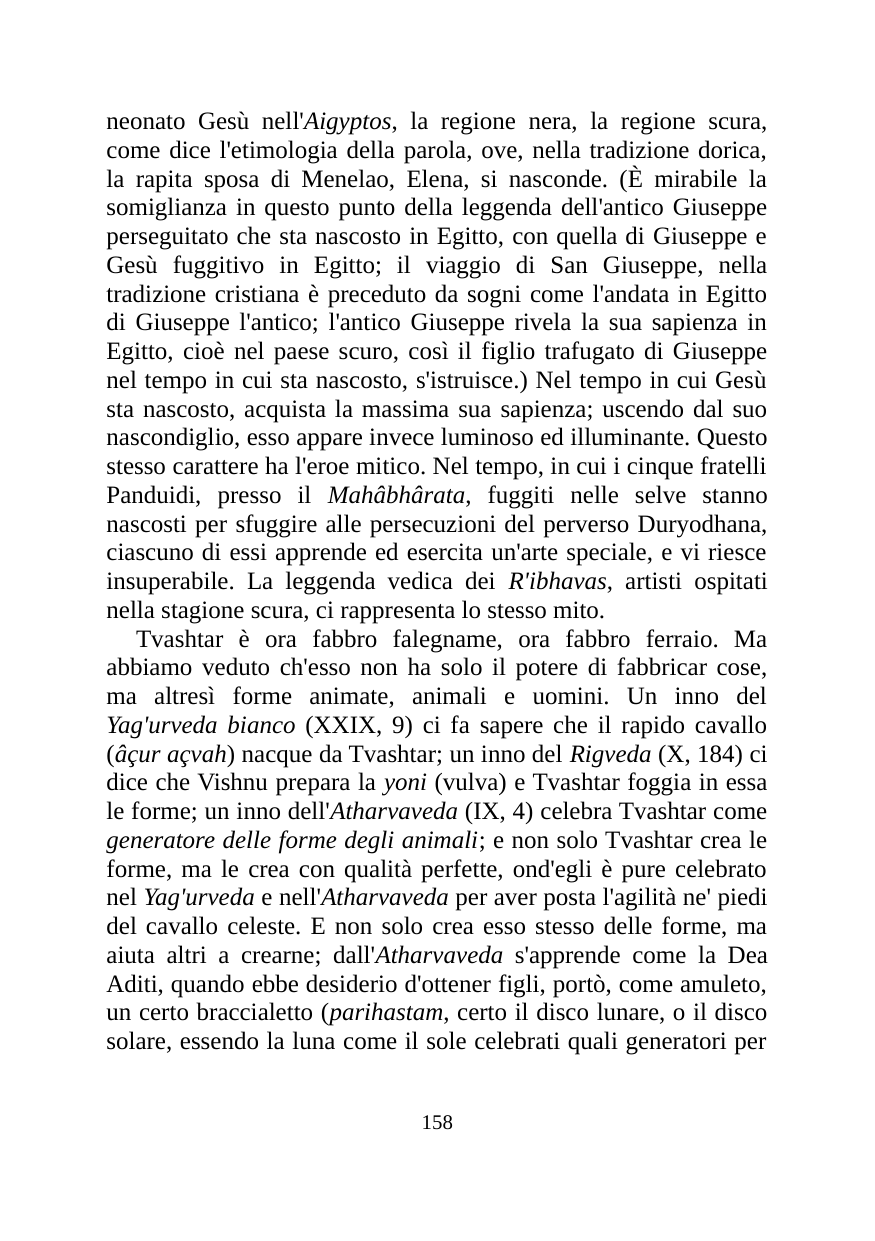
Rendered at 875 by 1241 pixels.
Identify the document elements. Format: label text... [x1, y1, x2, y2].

text Tvashtar è ora fabbro falegname, ora fabbro ferraio. Ma abbiamo veduto ch'esso non ha solo il potere di fabbricar cose, ma altresì forme animate, animali e uomini. Un inno del Yag'urveda bianco (XXIX, 9) ci fa sapere che il rapido cavallo (âçur açvah) nacque da Tvashtar; un inno del Rigveda (X, 184) ci dice che Vishnu prepara la yoni (vulva) e Tvashtar foggia in essa le forme; un inno dell'Atharvaveda (IX, 4) celebra Tvashtar come generatore delle forme degli animali; e non solo Tvashtar crea le forme, ma le crea con qualità perfette, ond'egli è pure celebrato nel Yag'urveda e nell'Atharvaveda per aver posta l'agilità ne' piedi del cavallo celeste. E non solo crea esso stesso delle forme, ma aiuta altri a crearne; dall'Atharvaveda s'apprende come la Dea Aditi, quando ebbe desiderio d'ottener figli, portò, come amuleto, un certo braccialetto (parihastam, certo il disco lunare, o il disco solare, essendo la luna come il sole celebrati quali generatori per [106, 624, 768, 1055]
text neonato Gesù nell'Aigyptos, la regione nera, la regione scura, come dice l'etimologia della parola, ove, nella tradizione dorica, la rapita sposa di Menelao, Elena, si nasconde. (È mirabile la somiglianza in questo punto della leggenda dell'antico Giuseppe perseguitato che sta nascosto in Egitto, con quella di Giuseppe e Gesù fuggitivo in Egitto; il viaggio di San Giuseppe, nella tradizione cristiana è preceduto da sogni come l'andata in Egitto di Giuseppe l'antico; l'antico Giuseppe rivela la sua sapienza in Egitto, cioè nel paese scuro, così il figlio trafugato di Giuseppe nel tempo in cui sta nascosto, s'istruisce.) Nel tempo in cui Gesù sta nascosto, acquista la massima sua sapienza; uscendo dal suo nascondiglio, esso appare invece luminoso ed illuminante. Questo stesso carattere ha l'eroe mitico. Nel tempo, in cui i cinque fratelli Panduidi, presso il Mahâbhârata, fuggiti nelle selve stanno nascosti per sfuggire alle persecuzioni del perverso Duryodhana, ciascuno di essi apprende ed esercita un'arte speciale, e vi riesce insuperabile. La leggenda vedica dei R'ibhavas, artisti ospitati nella stagione scura, ci rappresenta lo stesso mito. [106, 106, 768, 624]
